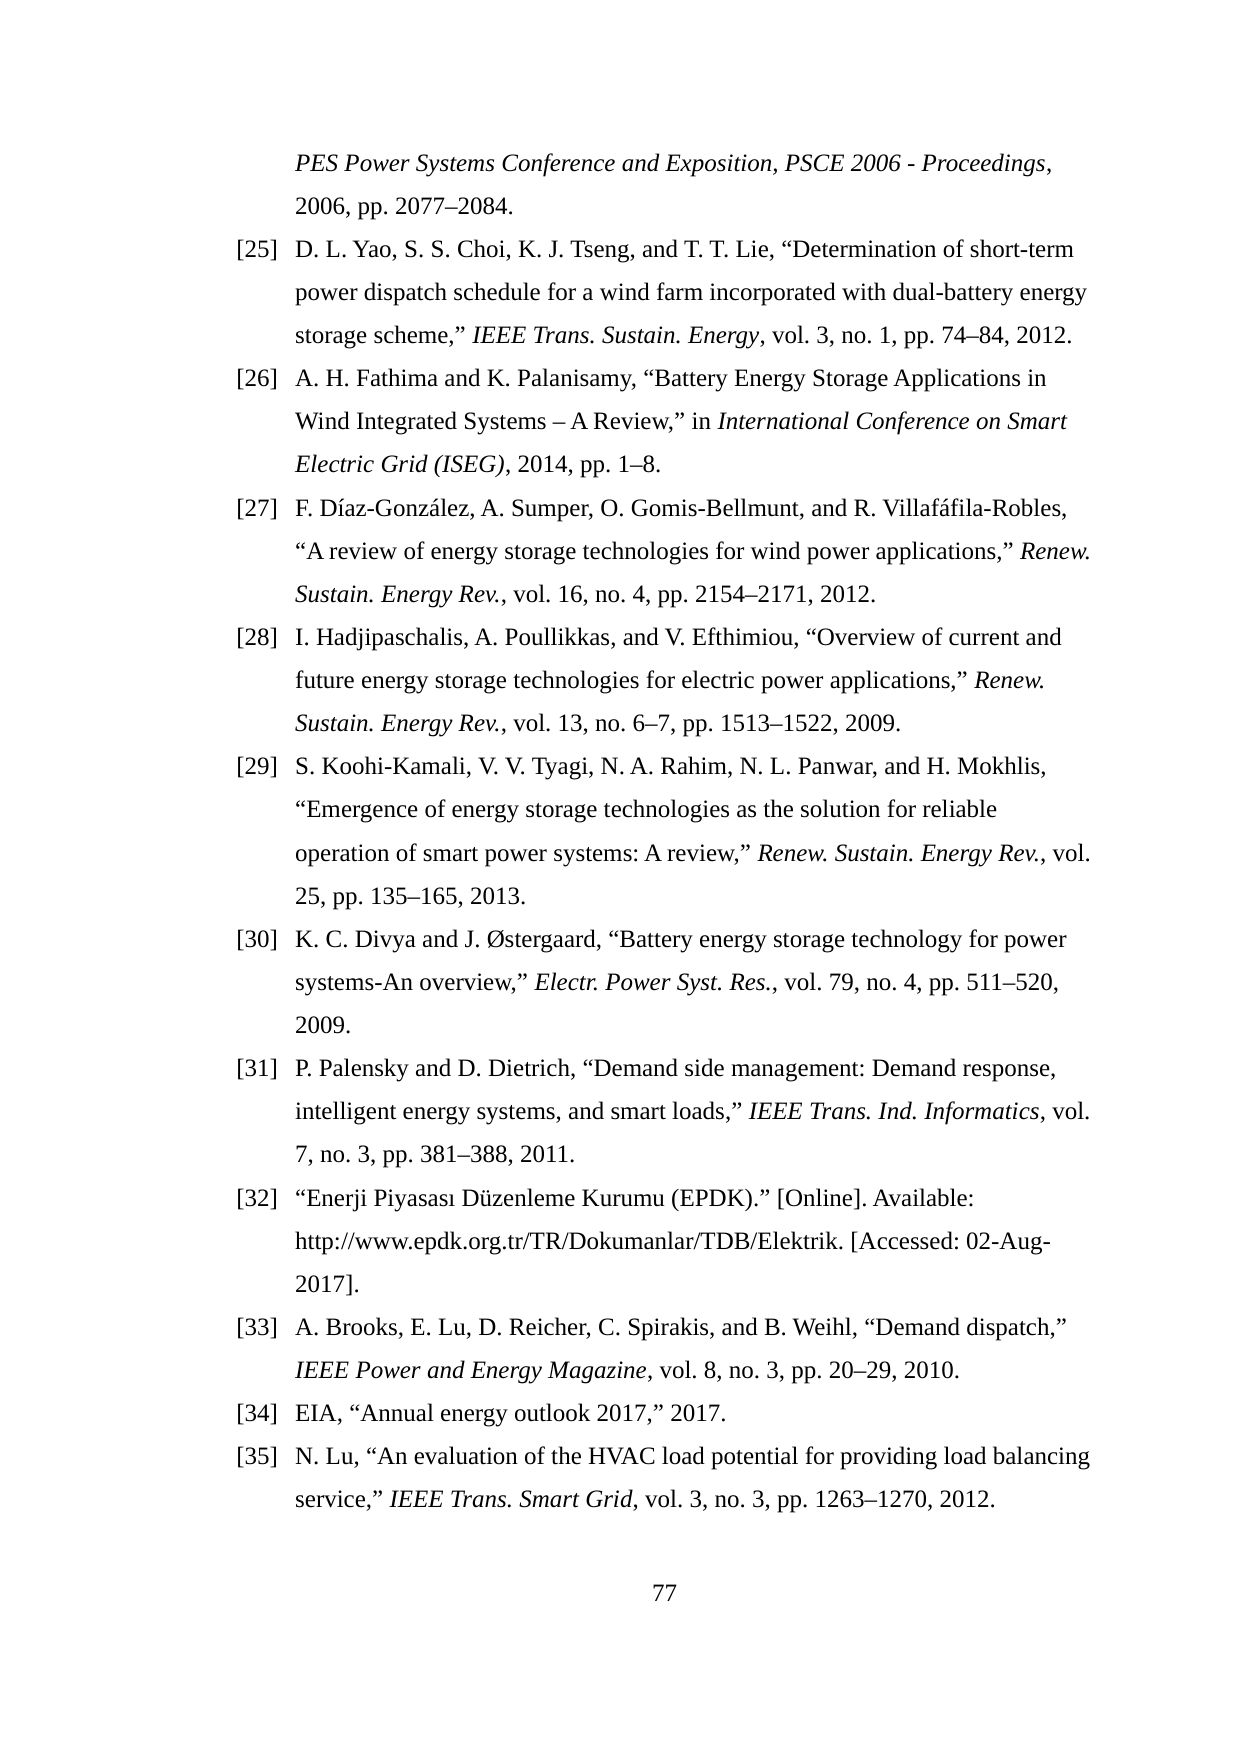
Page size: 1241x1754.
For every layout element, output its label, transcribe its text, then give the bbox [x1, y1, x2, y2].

text [34] EIA, “Annual energy outlook 2017,” 2017. [236, 1398, 1093, 1427]
text [27] F. Díaz-González, A. Sumper, O. Gomis-Bellmunt, and R. Villafáfila-Robles, “A review of energy storage technologies for wind power applications,” Renew. Sustain. Energy Rev., vol. 16, no. 4, pp. 2154–2171, 2012. [236, 493, 1093, 608]
text [26] A. H. Fathima and K. Palanisamy, “Battery Energy Storage Applications in Wind Integrated Systems – A Review,” in International Conference on Smart Electric Grid (ISEG), 2014, pp. 1–8. [236, 363, 1093, 478]
text [28] I. Hadjipaschalis, A. Poullikkas, and V. Efthimiou, “Overview of current and future energy storage technologies for electric power applications,” Renew. Sustain. Energy Rev., vol. 13, no. 6–7, pp. 1513–1522, 2009. [236, 622, 1093, 737]
text [33] A. Brooks, E. Lu, D. Reicher, C. Spirakis, and B. Weihl, “Demand dispatch,” IEEE Power and Energy Magazine, vol. 8, no. 3, pp. 20–29, 2010. [236, 1312, 1093, 1384]
text [30] K. C. Divya and J. Østergaard, “Battery energy storage technology for power systems-An overview,” Electr. Power Syst. Res., vol. 79, no. 4, pp. 511–520, 2009. [236, 924, 1093, 1039]
text [29] S. Koohi-Kamali, V. V. Tyagi, N. A. Rahim, N. L. Panwar, and H. Mokhlis, “Emergence of energy storage technologies as the solution for reliable operation of smart power systems: A review,” Renew. Sustain. Energy Rev., vol. 25, pp. 135–165, 2013. [236, 751, 1093, 909]
text [35] N. Lu, “An evaluation of the HVAC load potential for providing load balancing service,” IEEE Trans. Smart Grid, vol. 3, no. 3, pp. 1263–1270, 2012. [236, 1441, 1093, 1513]
text [31] P. Palensky and D. Dietrich, “Demand side management: Demand response, intelligent energy systems, and smart loads,” IEEE Trans. Ind. Informatics, vol. 7, no. 3, pp. 381–388, 2011. [236, 1053, 1093, 1168]
text [25] D. L. Yao, S. S. Choi, K. J. Tseng, and T. T. Lie, “Determination of short-term power dispatch schedule for a wind farm incorporated with dual-battery energy storage scheme,” IEEE Trans. Sustain. Energy, vol. 3, no. 1, pp. 74–84, 2012. [236, 234, 1093, 349]
text [32] “Enerji Piyasası Düzenleme Kurumu (EPDK).” [Online]. Available: http://www.epdk.org.tr/TR/Dokumanlar/TDB/Elektrik. [Accessed: 02-Aug-2017]. [236, 1183, 1093, 1298]
text PES Power Systems Conference and Exposition, PSCE 2006 - Proceedings, 2006, pp. 2077–2084. [236, 148, 1093, 219]
